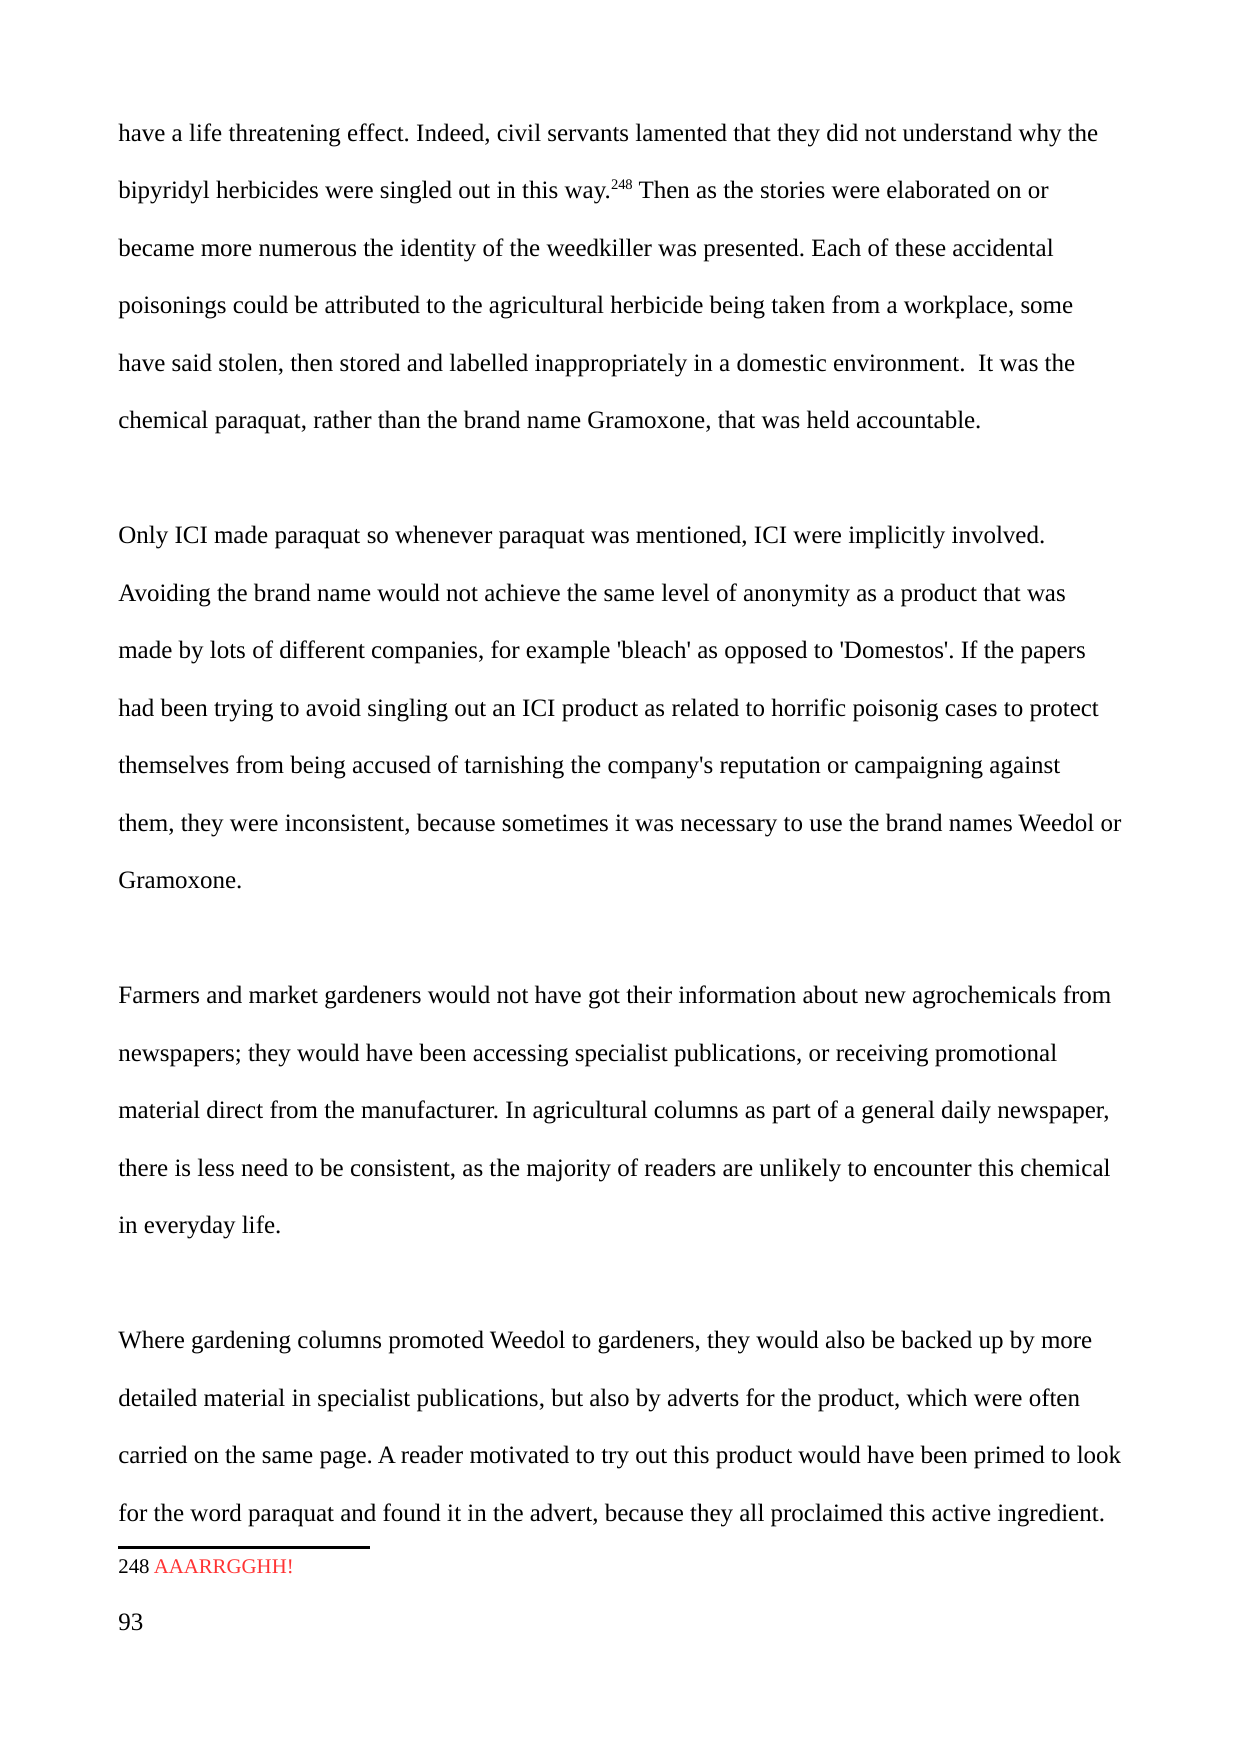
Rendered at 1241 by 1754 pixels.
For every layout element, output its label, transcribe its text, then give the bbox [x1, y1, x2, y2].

text have a life threatening effect. Indeed, civil servants lamented that they did not understand why the bipyridyl herbicides were singled out in this way. Then as the stories were elaborated on or became more numerous the identity of the weedkiller was presented. Each of these accidental poisonings could be attributed to the agricultural herbicide being taken from a workplace, some have said stolen, then stored and labelled inappropriately in a domestic environment. It was the chemical paraquat, rather than the brand name Gramoxone, that was held accountable. [118, 118, 1122, 434]
text AAARRGGHH! [118, 1553, 1122, 1578]
text Only ICI made paraquat so whenever paraquat was mentioned, ICI were implicitly involved. Avoiding the brand name would not achieve the same level of anonymity as a product that was made by lots of different companies, for example 'bleach' as opposed to 'Domestos'. If the papers had been trying to avoid singling out an ICI product as related to horrific poisonig cases to protect themselves from being accused of tarnishing the company's reputation or campaigning against them, they were inconsistent, because sometimes it was necessary to use the brand names Weedol or Gramoxone. [118, 521, 1122, 894]
text Farmers and market gardeners would not have got their information about new agrochemicals from newspapers; they would have been accessing specialist publications, or receiving promotional material direct from the manufacturer. In agricultural columns as part of a general daily newspaper, there is less need to be consistent, as the majority of readers are unlikely to encounter this chemical in everyday life. [118, 981, 1122, 1239]
text Where gardening columns promoted Weedol to gardeners, they would also be backed up by more detailed material in specialist publications, but also by adverts for the product, which were often carried on the same page. A reader motivated to try out this product would have been primed to look for the word paraquat and found it in the advert, because they all proclaimed this active ingredient. [118, 1326, 1122, 1527]
